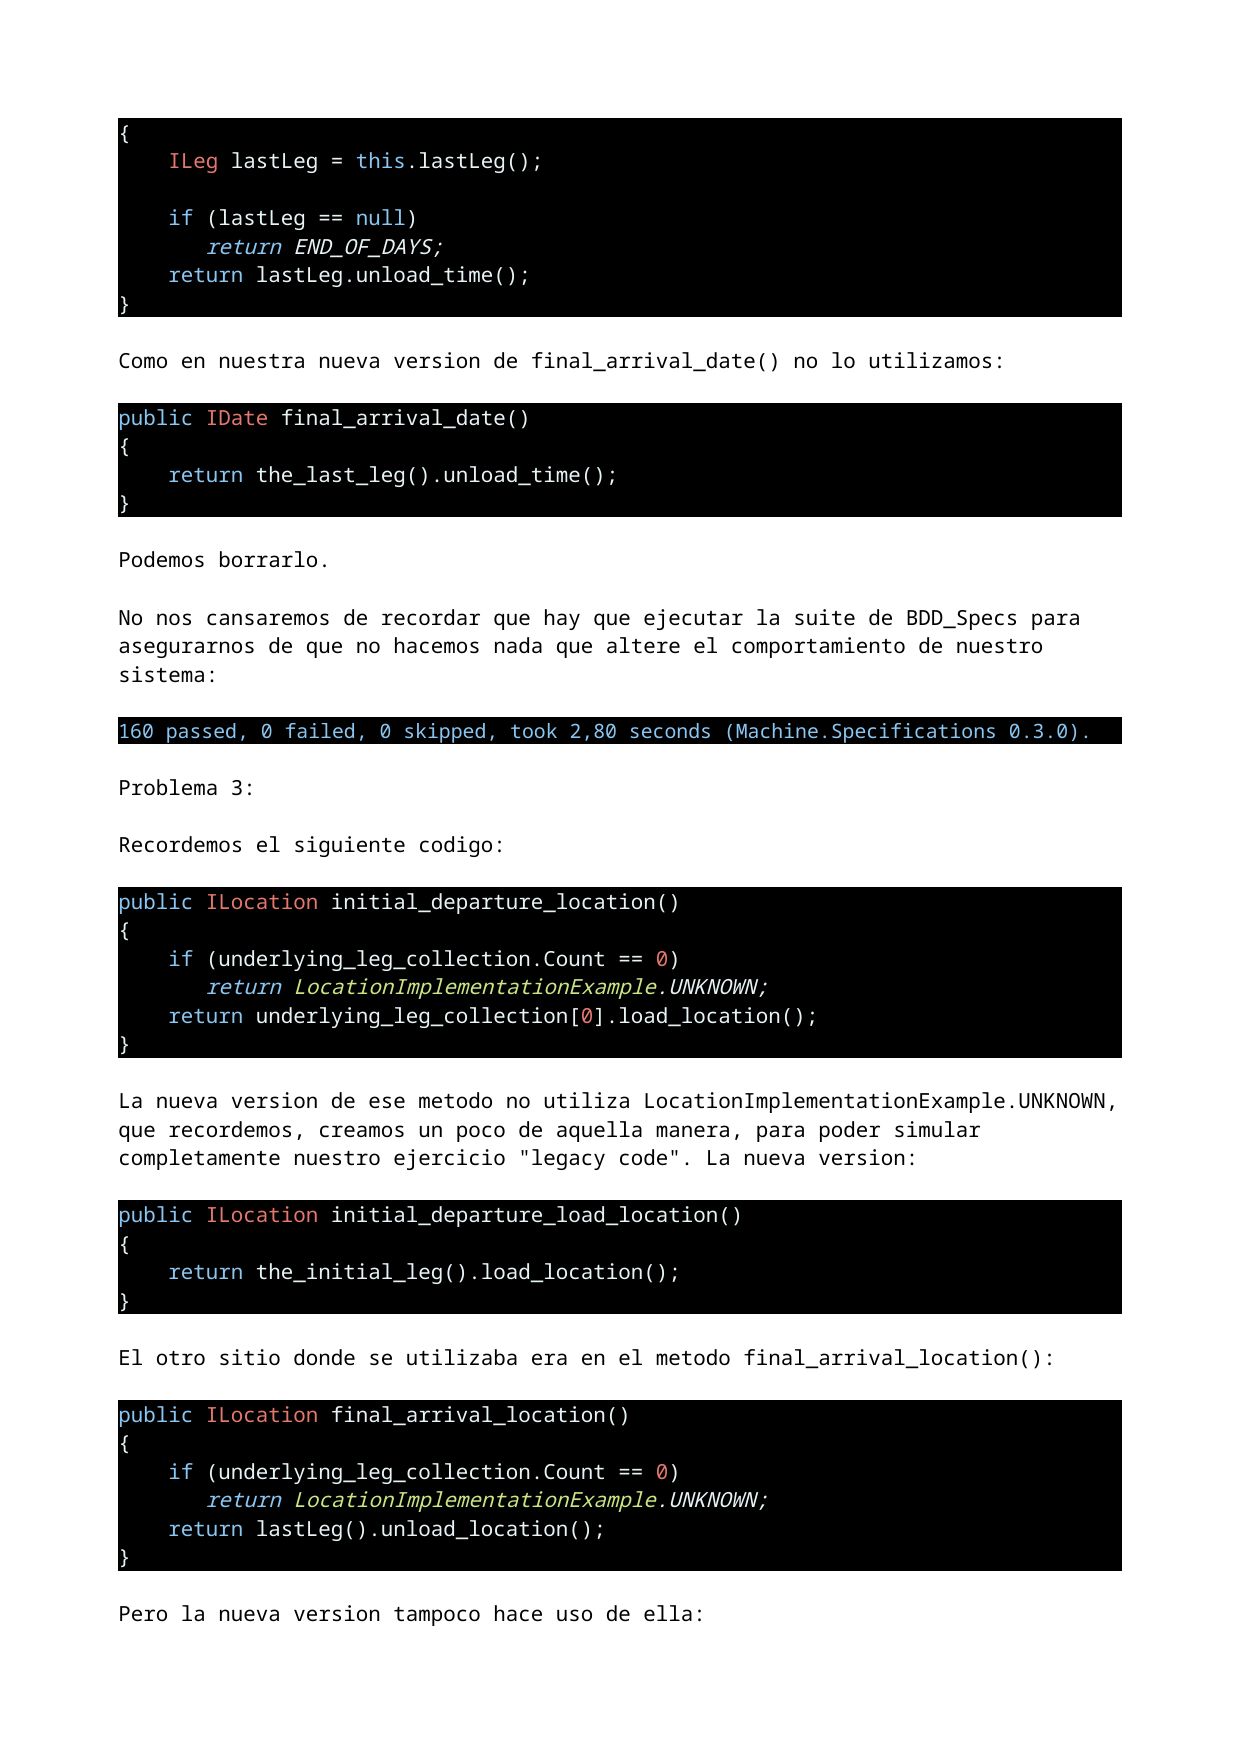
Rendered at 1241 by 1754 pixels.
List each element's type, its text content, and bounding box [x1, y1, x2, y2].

text { [118, 1229, 1122, 1257]
text return lastLeg.unload_time(); [118, 260, 1122, 289]
text } [118, 1029, 1122, 1058]
text La nueva version de ese metodo no utiliza LocationImplementationExample.UNKNOWN, que recordemos, creamos un poco de aquella manera, para poder simular completamente nuestro ejercicio "legacy code". La nueva version: [118, 1086, 1122, 1172]
text return the_last_leg().unload_time(); [118, 460, 1122, 488]
text { [118, 118, 1122, 147]
text { [118, 1428, 1122, 1457]
text return LocationImplementationExample.UNKNOWN; [118, 1485, 1122, 1514]
text public ILocation final_arrival_location() [118, 1400, 1122, 1428]
text if (lastLeg == null) [118, 203, 1122, 232]
text } [118, 289, 1122, 317]
text return LocationImplementationExample.UNKNOWN; [118, 972, 1122, 1001]
text if (underlying_leg_collection.Count == 0) [118, 1457, 1122, 1485]
text public ILocation initial_departure_location() [118, 887, 1122, 915]
text { [118, 432, 1122, 460]
text { [118, 915, 1122, 944]
text public IDate final_arrival_date() [118, 403, 1122, 432]
text } [118, 1542, 1122, 1571]
text 160 passed, 0 failed, 0 skipped, took 2,80 seconds (Machine.Specifications 0.3.0). [118, 717, 1122, 744]
text } [118, 488, 1122, 517]
text public ILocation initial_departure_load_location() [118, 1200, 1122, 1229]
text El otro sitio donde se utilizaba era en el metodo final_arrival_location(): [118, 1343, 1122, 1371]
text Pero la nueva version tampoco hace uso de ella: [118, 1599, 1122, 1628]
text No nos cansaremos de recordar que hay que ejecutar la suite de BDD_Specs para asegurarnos de que no hacemos nada que altere el comportamiento de nuestro sistema: [118, 603, 1122, 688]
text ILeg lastLeg = this.lastLeg(); [118, 147, 1122, 175]
text return lastLeg().unload_location(); [118, 1514, 1122, 1542]
text return END_OF_DAYS; [118, 232, 1122, 260]
text Recordemos el siguiente codigo: [118, 830, 1122, 858]
text Problema 3: [118, 773, 1122, 801]
text Como en nuestra nueva version de final_arrival_date() no lo utilizamos: [118, 346, 1122, 374]
text } [118, 1286, 1122, 1314]
text Podemos borrarlo. [118, 546, 1122, 574]
text return underlying_leg_collection[0].load_location(); [118, 1001, 1122, 1029]
text return the_initial_leg().load_location(); [118, 1257, 1122, 1286]
text if (underlying_leg_collection.Count == 0) [118, 944, 1122, 972]
